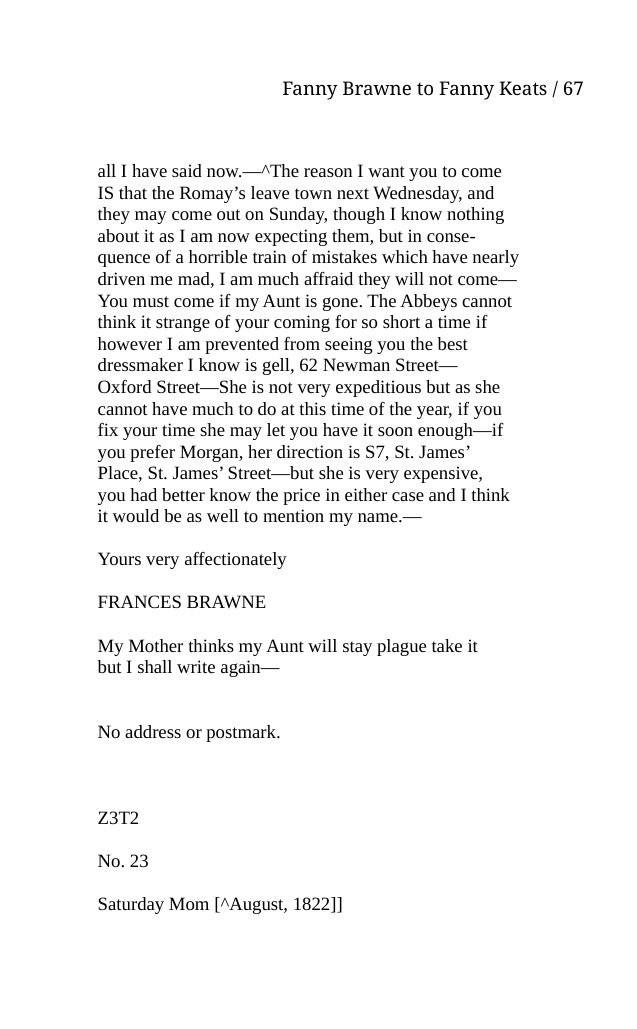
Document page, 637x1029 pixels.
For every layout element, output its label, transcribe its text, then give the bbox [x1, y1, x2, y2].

text My Mother thinks my Aunt will stay plague take it [97, 634, 583, 656]
text Place, St. James’ Street—but she is very expensive, [97, 462, 583, 484]
text You must come if my Aunt is gone. The Abbeys cannot [97, 289, 583, 311]
text Yours very affectionately [97, 548, 583, 570]
text driven me mad, I am much affraid they will not come— [97, 268, 583, 289]
text it would be as well to mention my name.— [97, 505, 583, 527]
text fix your time she may let you have it soon enough—if [97, 419, 583, 441]
text but I shall write again— [97, 656, 583, 678]
text IS that the Romay’s leave town next Wednesday, and [97, 182, 583, 203]
text you prefer Morgan, her direction is S7, St. James’ [97, 441, 583, 462]
text you had better know the price in either case and I think [97, 484, 583, 505]
text about it as I am now expecting them, but in conse- [97, 225, 583, 246]
text No address or postmark. [97, 721, 583, 742]
text Z3T2 [97, 807, 583, 829]
text FRANCES BRAWNE [97, 591, 583, 613]
text all I have said now.—^The reason I want you to come [97, 160, 583, 182]
text they may come out on Sunday, though I know nothing [97, 203, 583, 225]
text Saturday Mom [^August, 1822]] [97, 893, 583, 915]
text No. 23 [97, 850, 583, 872]
text quence of a horrible train of mistakes which have nearly [97, 246, 583, 268]
text think it strange of your coming for so short a time if [97, 311, 583, 333]
text however I am prevented from seeing you the best [97, 333, 583, 354]
text Oxford Street—She is not very expeditious but as she [97, 376, 583, 397]
text cannot have much to do at this time of the year, if you [97, 397, 583, 419]
text dressmaker I know is gell, 62 Newman Street— [97, 354, 583, 376]
